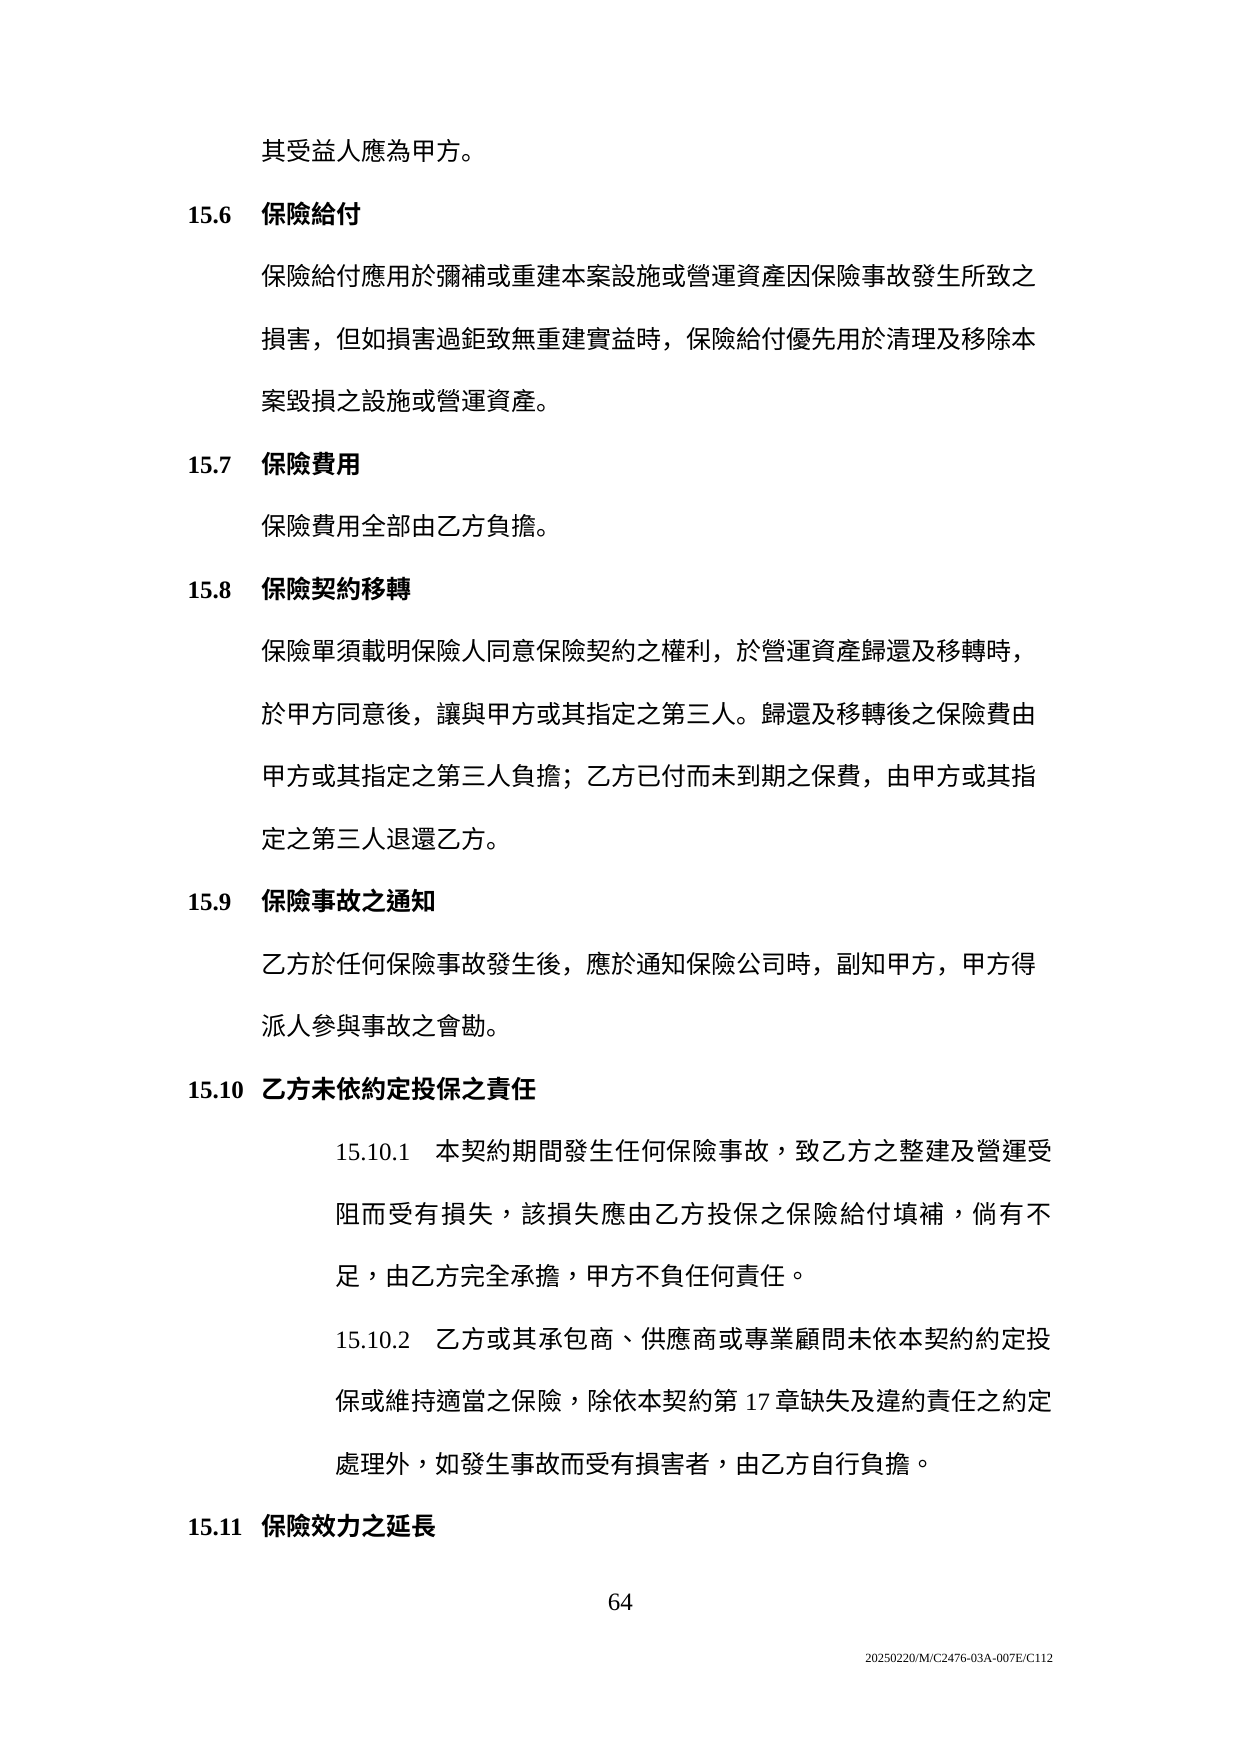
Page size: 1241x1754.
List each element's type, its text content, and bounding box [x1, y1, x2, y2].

subtitle 保險事故之通知 [187, 858, 1053, 921]
text 保險給付應用於彌補或重建本案設施或營運資產因保險事故發生所致之損害，但如損害過鉅致無重建實益時，保險給付優先用於清理及移除本案毀損之設施或營運資產。 [261, 233, 1053, 421]
subtitle 乙方未依約定投保之責任 [187, 1046, 1053, 1108]
subtitle 本契約期間發生任何保險事故，致乙方之整建及營運受阻而受有損失，該損失應由乙方投保之保險給付填補，倘有不足，由乙方完全承擔，甲方不負任何責任。 [335, 1108, 1053, 1296]
subtitle 保險費用 [187, 421, 1053, 483]
subtitle 保險效力之延長 [187, 1483, 1053, 1546]
text 保險單須載明保險人同意保險契約之權利，於營運資產歸還及移轉時，於甲方同意後，讓與甲方或其指定之第三人。歸還及移轉後之保險費由甲方或其指定之第三人負擔；乙方已付而未到期之保費，由甲方或其指定之第三人退還乙方。 [261, 608, 1053, 858]
text 保險費用全部由乙方負擔。 [261, 483, 1053, 546]
subtitle 乙方或其承包商、供應商或專業顧問未依本契約約定投保或維持適當之保險，除依本契約第17章缺失及違約責任之約定處理外，如發生事故而受有損害者，由乙方自行負擔。 [335, 1296, 1053, 1483]
subtitle 保險給付 [187, 171, 1053, 233]
text 乙方於任何保險事故發生後，應於通知保險公司時，副知甲方，甲方得派人參與事故之會勘。 [261, 921, 1053, 1046]
text 其受益人應為甲方。 [261, 108, 1053, 171]
subtitle 保險契約移轉 [187, 546, 1053, 608]
